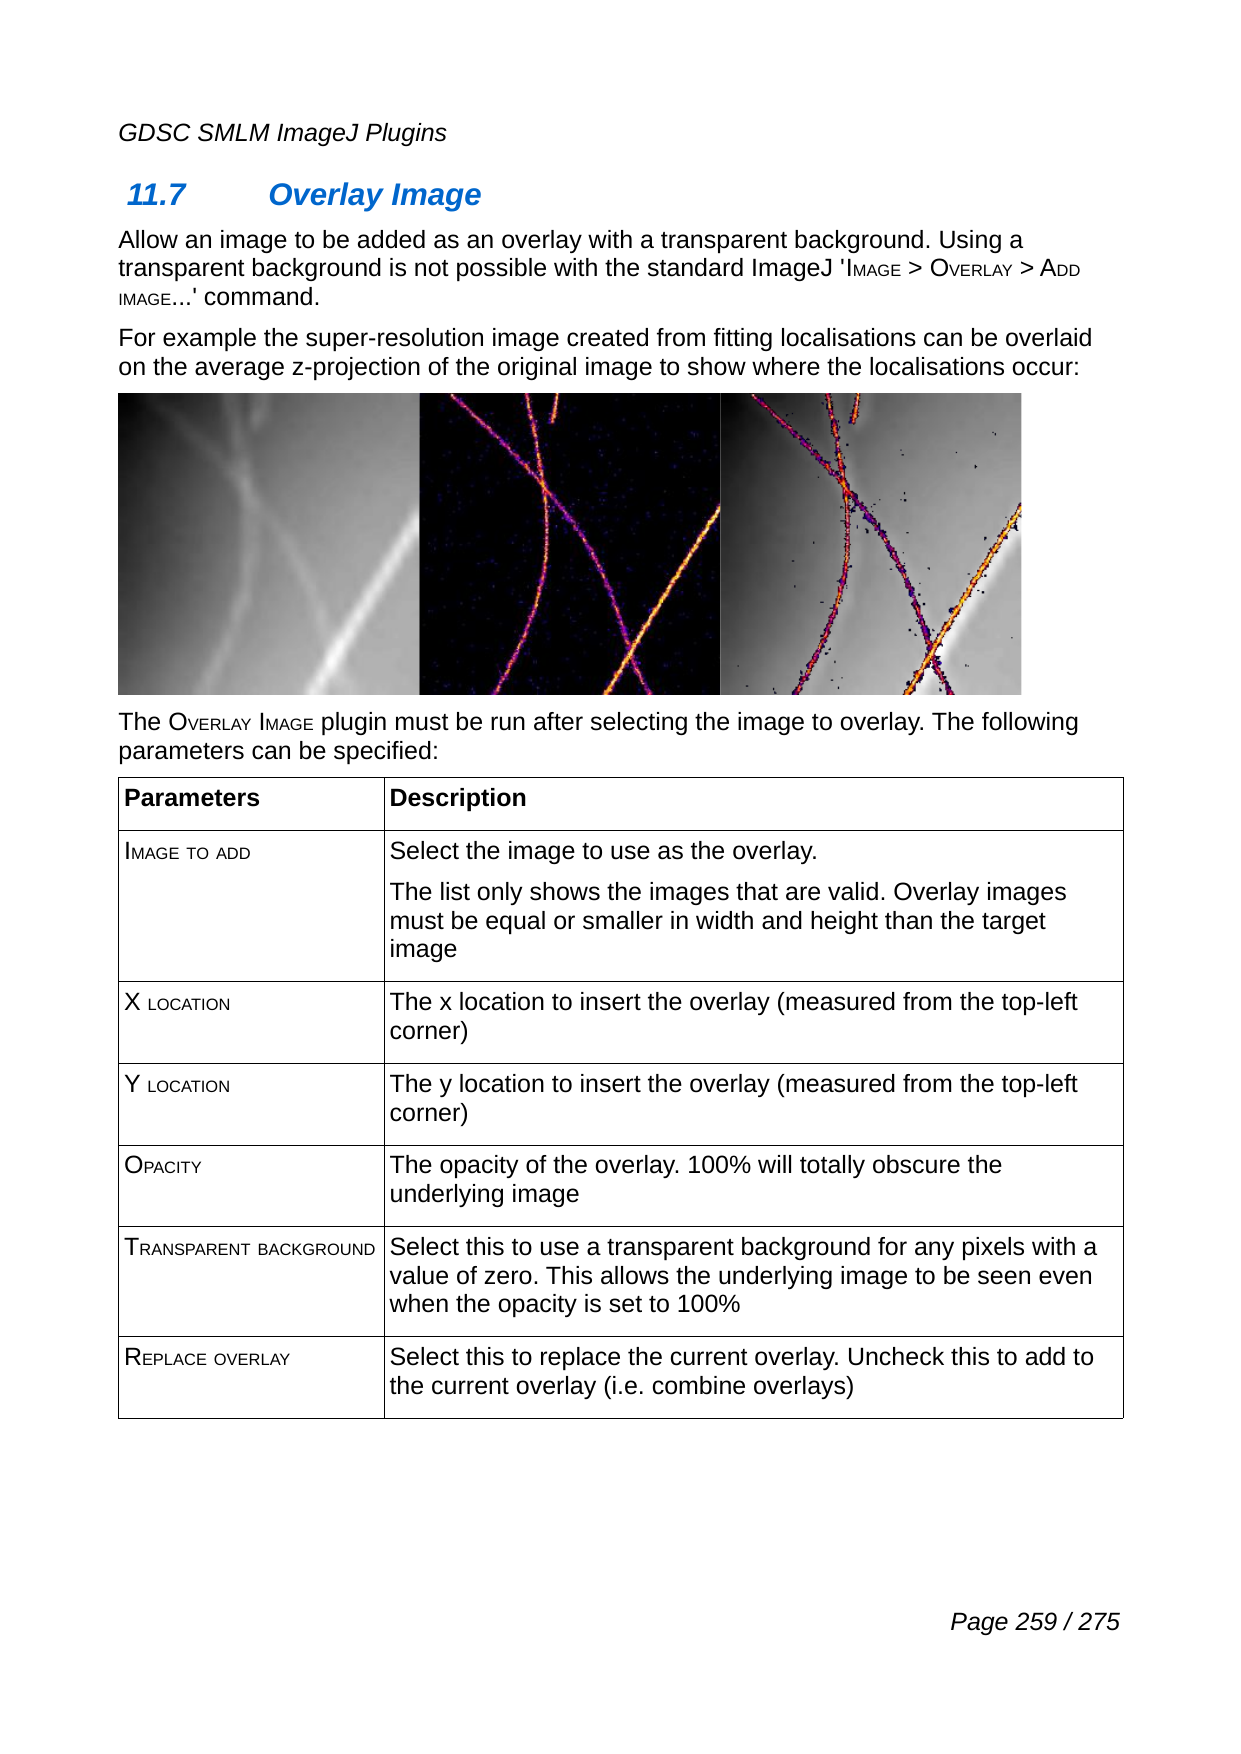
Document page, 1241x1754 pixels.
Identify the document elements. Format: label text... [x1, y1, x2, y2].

text The Overlay Image plugin must be run after selecting the image to overlay. The following parameters can be specified: [118, 707, 1122, 764]
picture [118, 393, 1022, 695]
table_cell The y location to insert the overlay (measured from the top-left corner) [385, 1064, 1123, 1144]
text Allow an image to be added as an overlay with a transparent background. Using a transparent background is not possible with the standard ImageJ 'Image > Overlay > Add image...' command. [118, 225, 1122, 311]
text For example the super-resolution image created from fitting localisations can be overlaid on the average z-projection of the original image to show where the localisations occur: [118, 323, 1122, 381]
table_cell The x location to insert the overlay (measured from the top-left corner) [385, 982, 1123, 1063]
table_header Description [385, 778, 1123, 830]
table_cell Select this to use a transparent background for any pixels with a value of zero. This allows the underlying image to be seen even when the opacity is set to 100% [385, 1227, 1123, 1336]
table_cell Transparent background [119, 1227, 384, 1336]
table_cell Replace overlay [119, 1337, 384, 1418]
table_cell Image to add [119, 831, 384, 981]
table_cell Select the image to use as the overlay. The list only shows the images that are valid. Overlay images must be equal or smaller in width and height than the target image [385, 831, 1123, 981]
table_cell Y location [119, 1064, 384, 1144]
table_cell Opacity [119, 1146, 384, 1226]
table_header Parameters [119, 778, 384, 830]
table_cell Select this to replace the current overlay. Uncheck this to add to the current overlay (i.e. combine overlays) [385, 1337, 1123, 1418]
table_cell The opacity of the overlay. 100% will totally obscure the underlying image [385, 1146, 1123, 1226]
subtitle Overlay Image [118, 176, 1122, 212]
table_cell X location [119, 982, 384, 1063]
